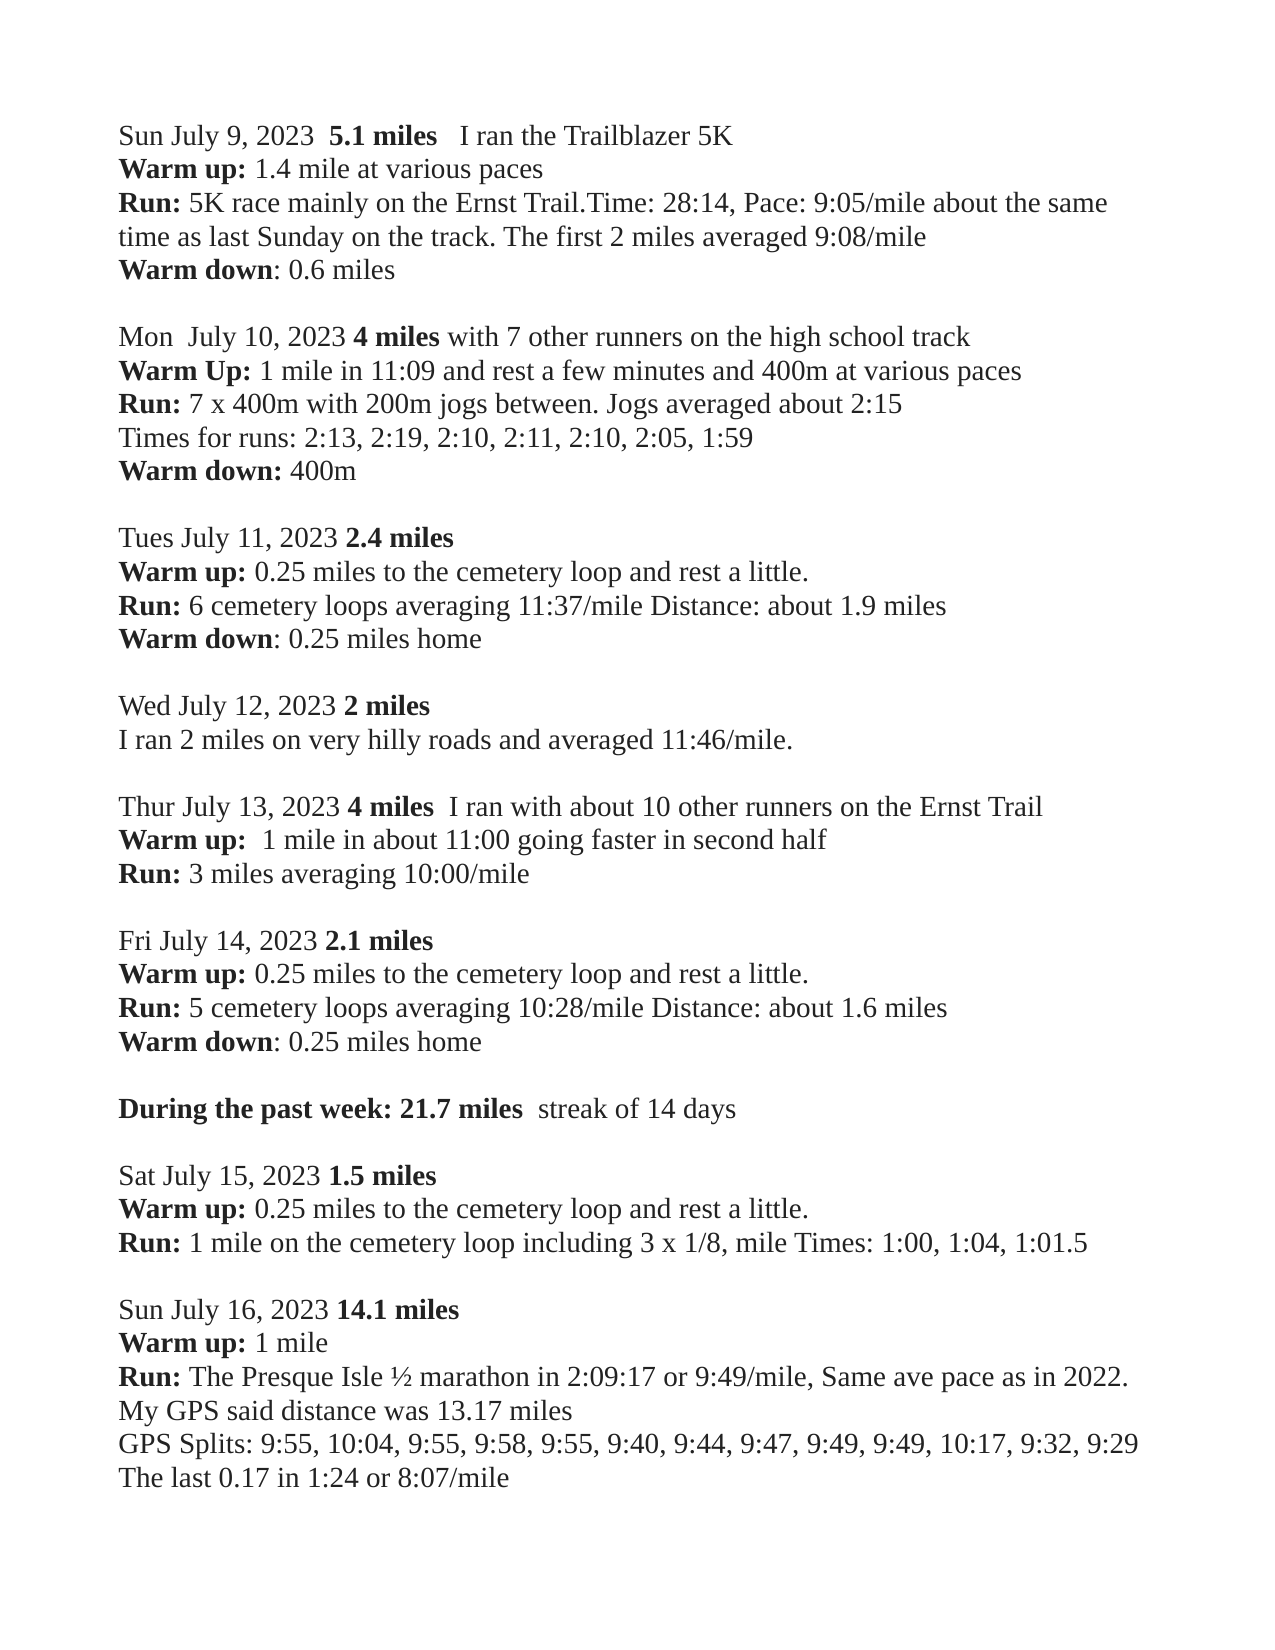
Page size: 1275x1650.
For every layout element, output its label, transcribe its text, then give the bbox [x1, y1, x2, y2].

text Warm up: 0.25 miles to the cemetery loop and rest a little. [118, 554, 1161, 588]
text Warm up: 1 mile [118, 1326, 1161, 1359]
text Warm up: 1.4 mile at various paces [118, 152, 1161, 185]
text Warm up: 1 mile in about 11:00 going faster in second half [118, 822, 1161, 856]
text Run: 5K race mainly on the Ernst Trail.Time: 28:14, Pace: 9:05/mile about the same time as last Sunday on the track. The first 2 miles averaged 9:08/mile [118, 185, 1161, 252]
text During the past week: 21.7 miles streak of 14 days [118, 1091, 1161, 1124]
text Run: 5 cemetery loops averaging 10:28/mile Distance: about 1.6 miles [118, 990, 1161, 1024]
text Run: 7 x 400m with 200m jogs between. Jogs averaged about 2:15 [118, 386, 1161, 420]
text GPS Splits: 9:55, 10:04, 9:55, 9:58, 9:55, 9:40, 9:44, 9:47, 9:49, 9:49, 10:17, 9:32, 9:29 [118, 1426, 1161, 1460]
text I ran 2 miles on very hilly roads and averaged 11:46/mile. [118, 722, 1161, 755]
text Warm down: 0.25 miles home [118, 621, 1161, 655]
text Sun July 16, 2023 14.1 miles [118, 1292, 1161, 1326]
text Warm up: 0.25 miles to the cemetery loop and rest a little. [118, 957, 1161, 990]
text Warm down: 0.6 miles [118, 252, 1161, 286]
text Times for runs: 2:13, 2:19, 2:10, 2:11, 2:10, 2:05, 1:59 [118, 420, 1161, 453]
text Run: 3 miles averaging 10:00/mile [118, 856, 1161, 889]
text Warm Up: 1 mile in 11:09 and rest a few minutes and 400m at various paces [118, 353, 1161, 386]
text Thur July 13, 2023 4 miles I ran with about 10 other runners on the Ernst Trail [118, 789, 1161, 822]
text The last 0.17 in 1:24 or 8:07/mile [118, 1460, 1161, 1493]
text Sun July 9, 2023 5.1 miles I ran the Trailblazer 5K [118, 118, 1161, 152]
text Warm down: 400m [118, 453, 1161, 487]
text Run: 6 cemetery loops averaging 11:37/mile Distance: about 1.9 miles [118, 588, 1161, 621]
text Run: 1 mile on the cemetery loop including 3 x 1/8, mile Times: 1:00, 1:04, 1:01.5 [118, 1225, 1161, 1258]
text Warm down: 0.25 miles home [118, 1024, 1161, 1057]
text Mon July 10, 2023 4 miles with 7 other runners on the high school track [118, 319, 1161, 353]
text My GPS said distance was 13.17 miles [118, 1393, 1161, 1426]
text Tues July 11, 2023 2.4 miles [118, 521, 1161, 554]
text Wed July 12, 2023 2 miles [118, 688, 1161, 722]
text Fri July 14, 2023 2.1 miles [118, 923, 1161, 957]
text Warm up: 0.25 miles to the cemetery loop and rest a little. [118, 1191, 1161, 1225]
text Sat July 15, 2023 1.5 miles [118, 1158, 1161, 1191]
text Run: The Presque Isle ½ marathon in 2:09:17 or 9:49/mile, Same ave pace as in 2022. [118, 1359, 1161, 1393]
